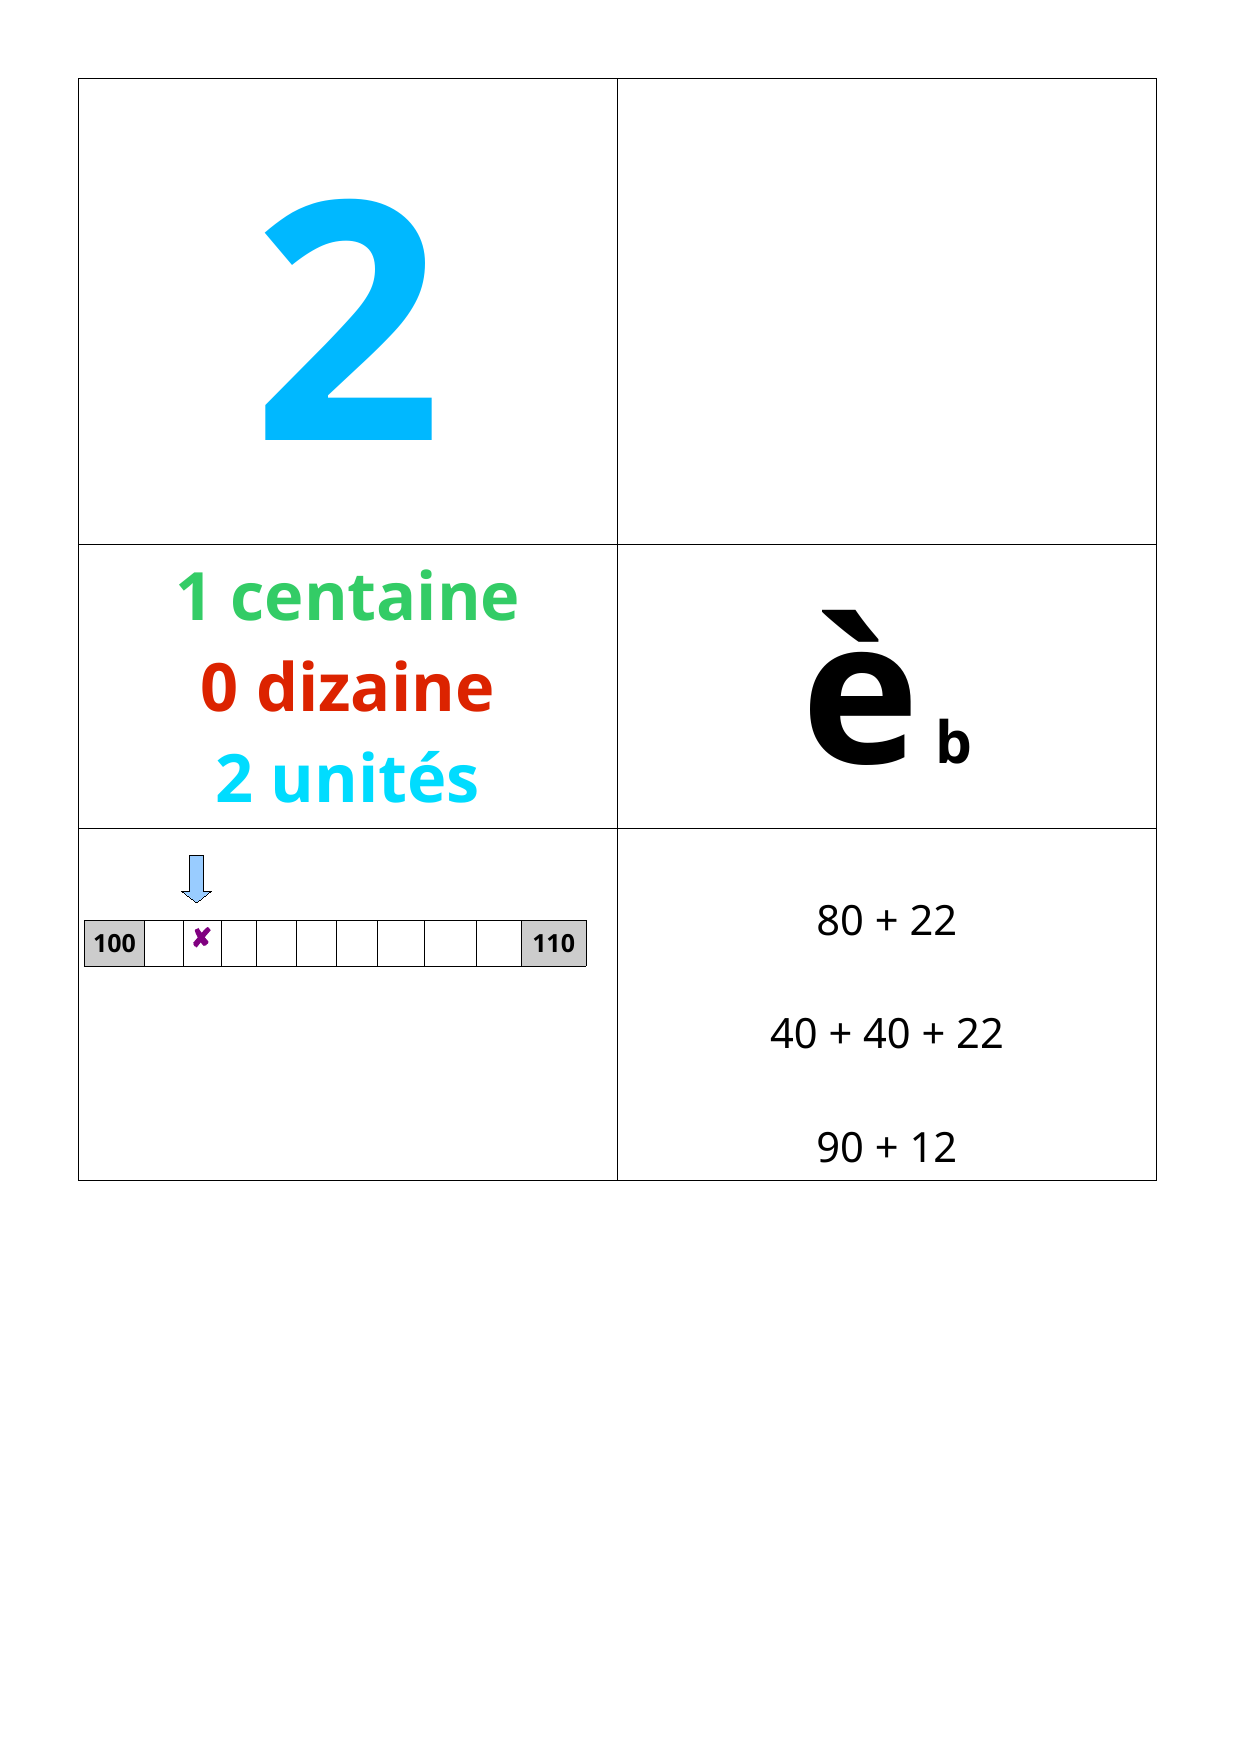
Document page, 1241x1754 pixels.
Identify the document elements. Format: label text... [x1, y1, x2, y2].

table_header 100 [85, 921, 144, 966]
table_header [337, 921, 377, 966]
table_cell 2 [79, 79, 617, 544]
table_cell è b [618, 545, 1156, 828]
table_header  [184, 921, 221, 966]
table_header [477, 921, 521, 966]
table_cell [618, 79, 1156, 544]
table_cell [79, 829, 617, 1180]
table_cell 80 + 22 40 + 40 + 22 90 + 12 [618, 829, 1156, 1180]
table_header [297, 921, 336, 966]
table_header [378, 921, 424, 966]
table_header [145, 921, 183, 966]
table_header [257, 921, 296, 966]
table_header 110 [522, 921, 586, 966]
table_header [222, 921, 256, 966]
table_header [425, 921, 476, 966]
table_cell 1 centaine 0 dizaine 2 unités [79, 545, 617, 828]
